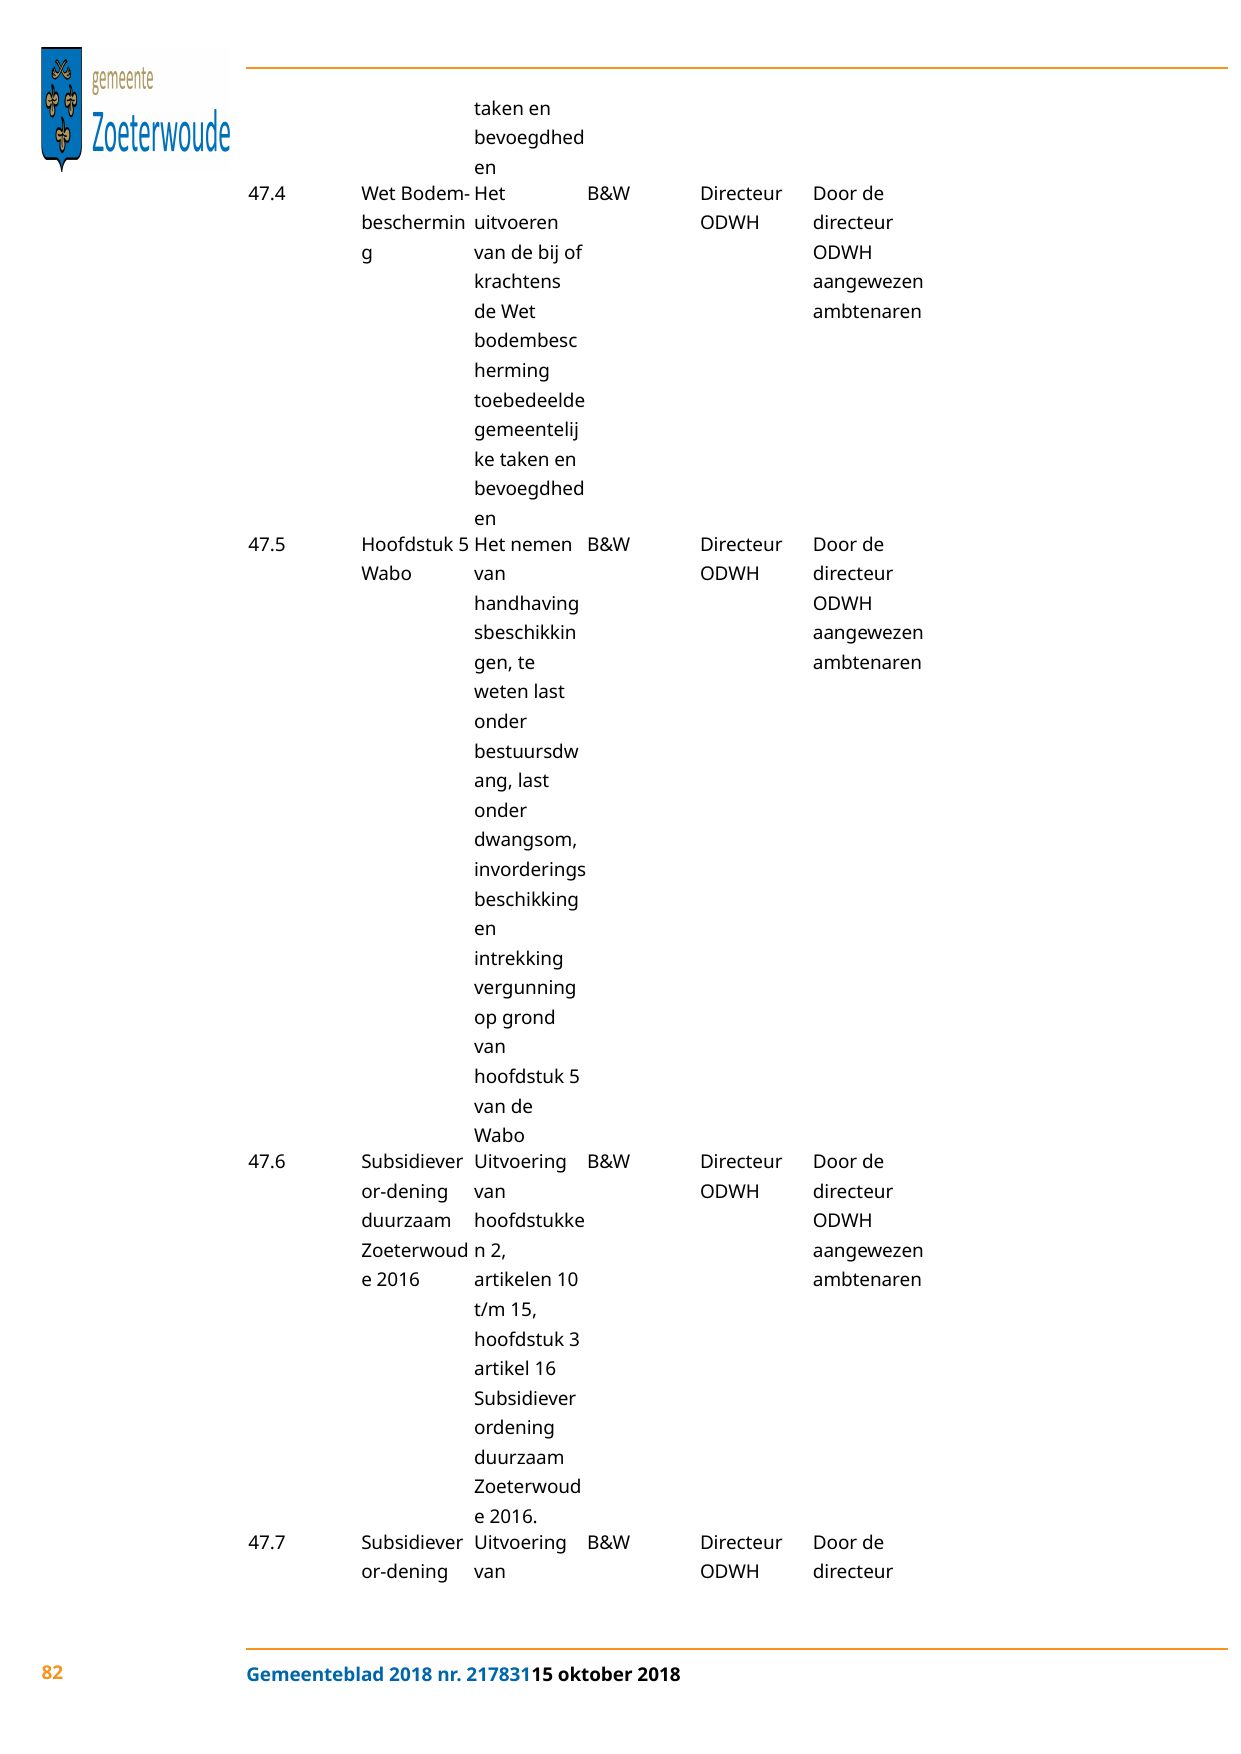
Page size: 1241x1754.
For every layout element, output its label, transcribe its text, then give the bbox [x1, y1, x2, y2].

table_cell 47.7 [248, 1529, 361, 1584]
table_cell Directeur ODWH [700, 1148, 813, 1529]
table_cell Directeur ODWH [700, 1529, 813, 1584]
table_cell 47.6 [248, 1148, 361, 1529]
table_cell Door de directeur ODWH aangewezen ambtenaren [813, 531, 926, 1148]
table_cell Wet Bodem-bescherming [361, 180, 474, 531]
table_cell [926, 1148, 1038, 1529]
table_cell [926, 95, 1038, 180]
table_cell Het uitvoeren van de bij of krachtens de Wet bodembescherming toebedeelde gemeentelijke taken en bevoegdheden [474, 180, 587, 531]
table_cell B&W [587, 1529, 700, 1584]
table_cell Door de directeur ODWH aangewezen ambtenaren [813, 1148, 926, 1529]
table_cell [926, 531, 1038, 1148]
table_cell taken en bevoegdheden [474, 95, 587, 180]
table_cell [248, 95, 361, 180]
table_cell Het nemen van handhavingsbeschikkingen, te weten last onder bestuursdwang, last onder dwangsom, invorderingsbeschikking en intrekking vergunning op grond van hoofdstuk 5 van de Wabo [474, 531, 587, 1148]
table_cell B&W [587, 1148, 700, 1529]
table_cell [926, 180, 1038, 531]
picture [41, 47, 231, 172]
table_cell Door de directeur [813, 1529, 926, 1584]
table_cell 47.5 [248, 531, 361, 1148]
table_cell Subsidieveror-dening duurzaam Zoeterwoude 2016 [361, 1148, 474, 1529]
table_cell Subsidieveror-dening [361, 1529, 474, 1584]
table_cell [1039, 1529, 1152, 1584]
table_cell [1039, 180, 1152, 531]
table_cell [1039, 531, 1152, 1148]
table_cell [926, 1529, 1038, 1584]
table_cell Directeur ODWH [700, 180, 813, 531]
table_cell Uitvoering van hoofdstukken 2, artikelen 10 t/m 15, hoofdstuk 3 artikel 16 Subsidieverordening duurzaam Zoeterwoude 2016. [474, 1148, 587, 1529]
table_cell Door de directeur ODWH aangewezen ambtenaren [813, 180, 926, 531]
table_cell [813, 95, 926, 180]
table_cell Directeur ODWH [700, 531, 813, 1148]
table_cell [587, 95, 700, 180]
table_cell [1039, 95, 1152, 180]
table_cell B&W [587, 180, 700, 531]
table_cell [361, 95, 474, 180]
table_cell [1039, 1148, 1152, 1529]
table_cell [700, 95, 813, 180]
table_cell Uitvoering van [474, 1529, 587, 1584]
table_cell Hoofdstuk 5 Wabo [361, 531, 474, 1148]
table_cell B&W [587, 531, 700, 1148]
table_cell 47.4 [248, 180, 361, 531]
